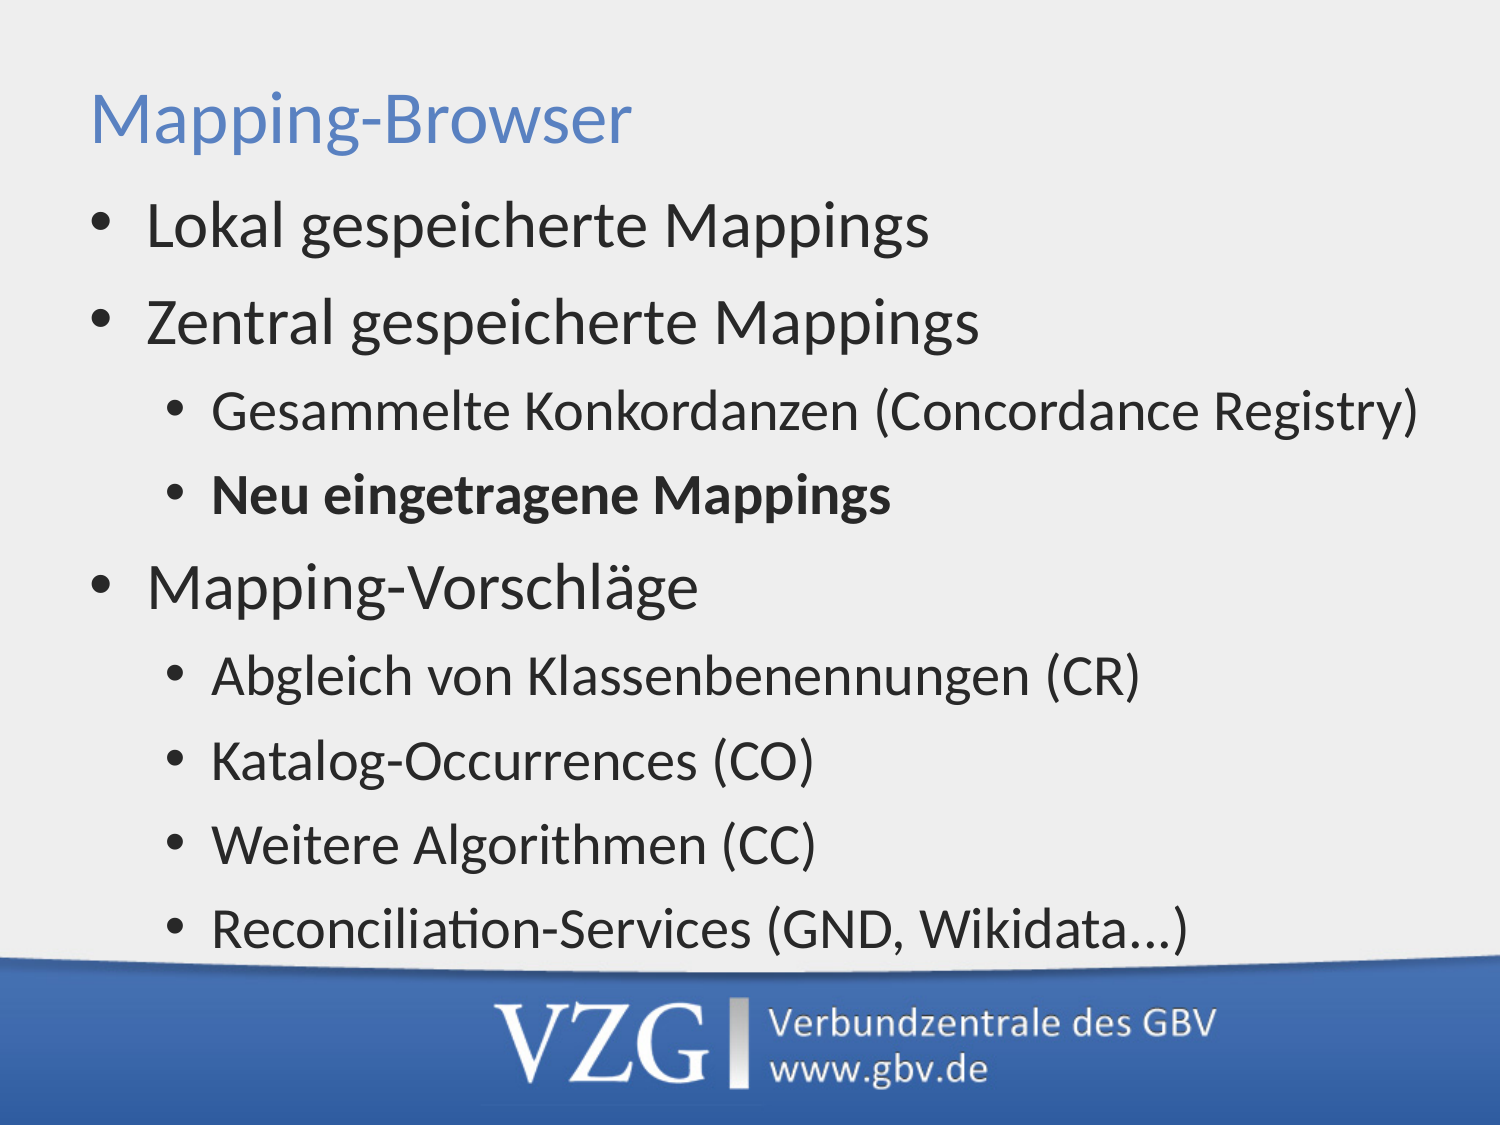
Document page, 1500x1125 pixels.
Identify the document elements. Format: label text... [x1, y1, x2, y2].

title Mapping-Browser [75, 36, 1426, 173]
picture [0, 0, 1500, 1125]
list Lokal gespeicherte Mappings Zentral gespeicherte Mappings Gesammelte Konkordanzen (Concordance Registry) Neu eingetragene Mappings Mapping-Vorschläge Abgleich von Klassenbenennungen (CR) Katalog-Occurrences (CO) Weitere Algorithmen (CC) Reconciliation-Services (GND, Wikidata...) [75, 173, 1453, 976]
